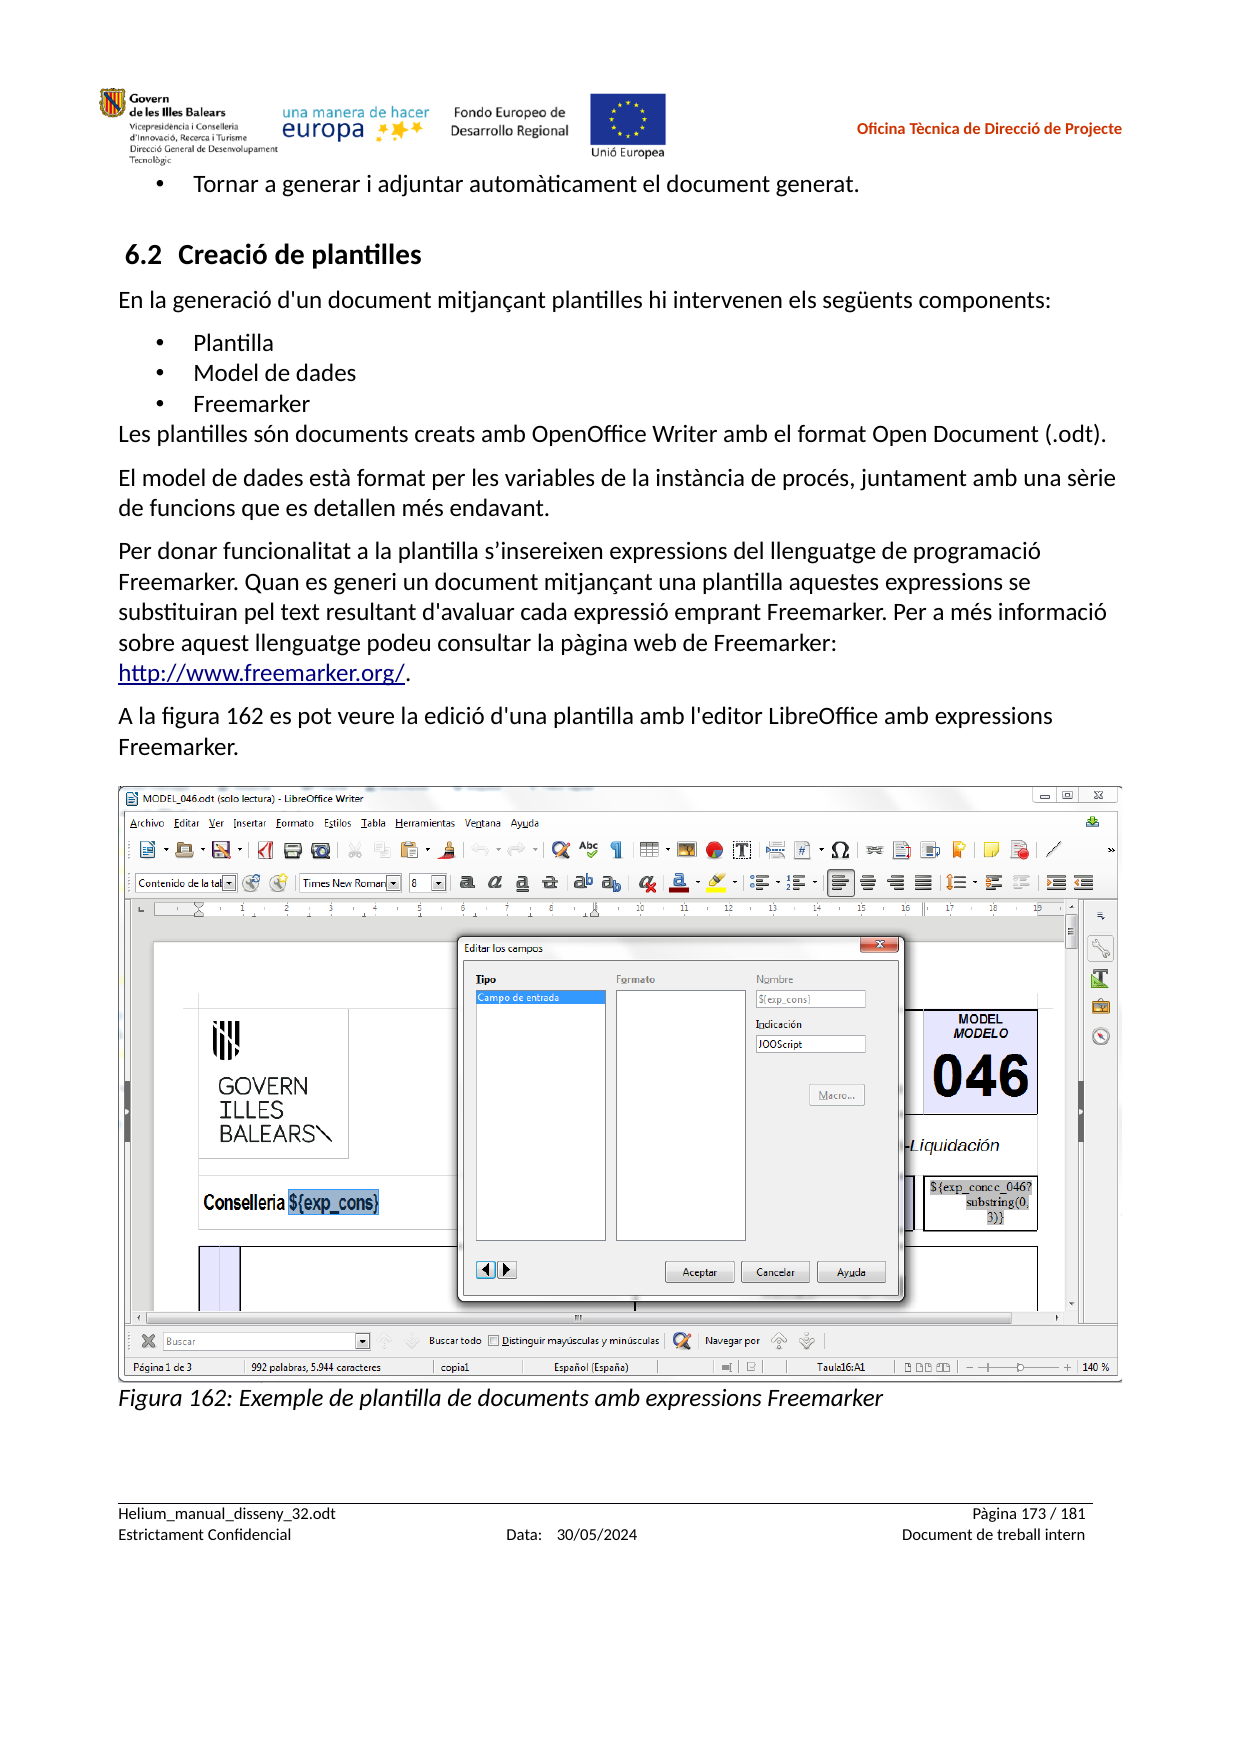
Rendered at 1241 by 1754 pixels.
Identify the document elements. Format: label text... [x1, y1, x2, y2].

text A la figura 162 es pot veure la edició d'una plantilla amb l'editor LibreOffice amb expressions Freemarker. [118, 700, 1122, 761]
picture [99, 87, 668, 166]
text En la generació d'un document mitjançant plantilles hi intervenen els següents components: [118, 284, 1122, 314]
text El model de dades està format per les variables de la instància de procés, juntament amb una sèrie de funcions que es detallen més endavant. [118, 462, 1122, 523]
picture [118, 786, 1123, 1383]
list Model de dades [156, 358, 1122, 388]
list Freemarker [156, 388, 1122, 419]
text Les plantilles són documents creats amb OpenOffice Writer amb el format Open Document (.odt). [118, 419, 1122, 449]
list Tornar a generar i adjuntar automàticament el document generat. [156, 168, 1122, 198]
list Plantilla [156, 327, 1122, 358]
subtitle Creació de plantilles [118, 236, 1122, 272]
text Figura 162: Exemple de plantilla de documents amb expressions Freemarker [118, 1383, 1122, 1413]
text Per donar funcionalitat a la plantilla s’insereixen expressions del llenguatge de programació Freemarker. Quan es generi un document mitjançant una plantilla aquestes expressions se substituiran pel text resultant d'avaluar cada expressió emprant Freemarker. Per a més informació sobre aquest llenguatge podeu consultar la pàgina web de Freemarker: http://www.freemarker.org/. [118, 535, 1122, 688]
